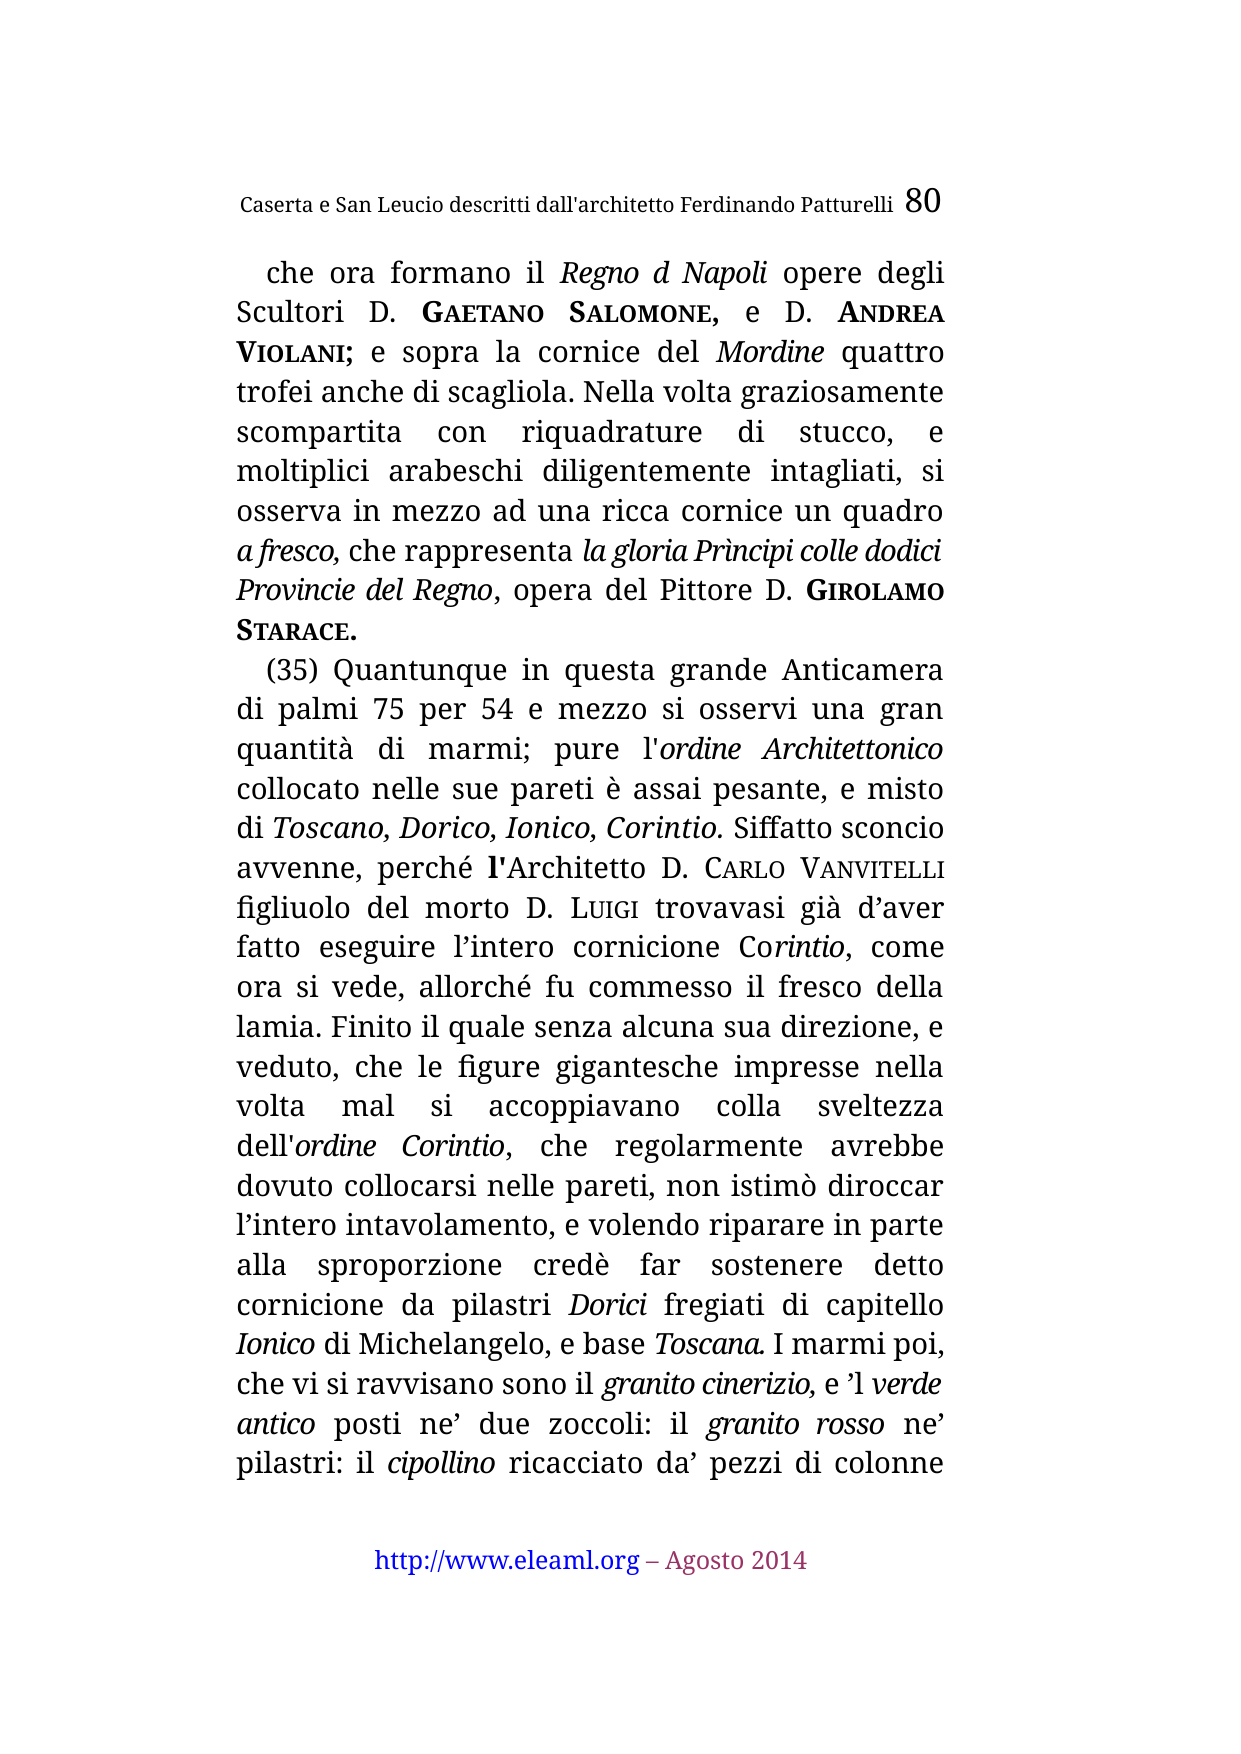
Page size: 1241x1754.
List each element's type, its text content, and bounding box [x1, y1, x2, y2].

text (35) Quantunque in questa grande Anticamera di palmi 75 per 54 e mezzo si osservi una gran quantità di marmi; pure l'ordine Architettonico collocato nelle sue pareti è assai pesante, e misto di Toscano, Dorico, Ionico, Corintio. Siffatto sconcio avvenne, perché l'Architetto D. Carlo Vanvitelli figliuolo del morto D. Luigi trovavasi già d’aver fatto eseguire l’intero cornicione Corintio, come ora si vede, allorché fu commesso il fresco della lamia. Finito il quale senza alcuna sua direzione, e veduto, che le figure gigantesche impresse nella volta mal si accoppiavano colla sveltezza dell'ordine Corintio, che regolarmente avrebbe dovuto collocarsi nelle pareti, non istimò diroccar l’intero intavolamento, e volendo riparare in parte alla sproporzione credè far sostenere detto cornicione da pilastri Dorici fregiati di capitello Ionico di Michelangelo, e base Toscana. I marmi poi, che vi si ravvisano sono il granito cinerizio, e ’l verde antico posti ne’ due zoccoli: il granito rosso ne’ pilastri: il cipollino ricacciato da’ pezzi di colonne [236, 649, 945, 1482]
text che ora formano il Regno d Napoli opere degli Scultori D. Gaetano Salomone, e D. Andrea Violani; e sopra la cornice del Mordine quattro trofei anche di scagliola. Nella volta graziosamente scompartita con riquadrature di stucco, e moltiplici arabeschi diligentemente intagliati, si osserva in mezzo ad una ricca cornice un quadro a fresco, che rappresenta la gloria Prìncipi colle dodici Provincie del Regno, opera del Pittore D. Girolamo Starace. [236, 252, 945, 649]
